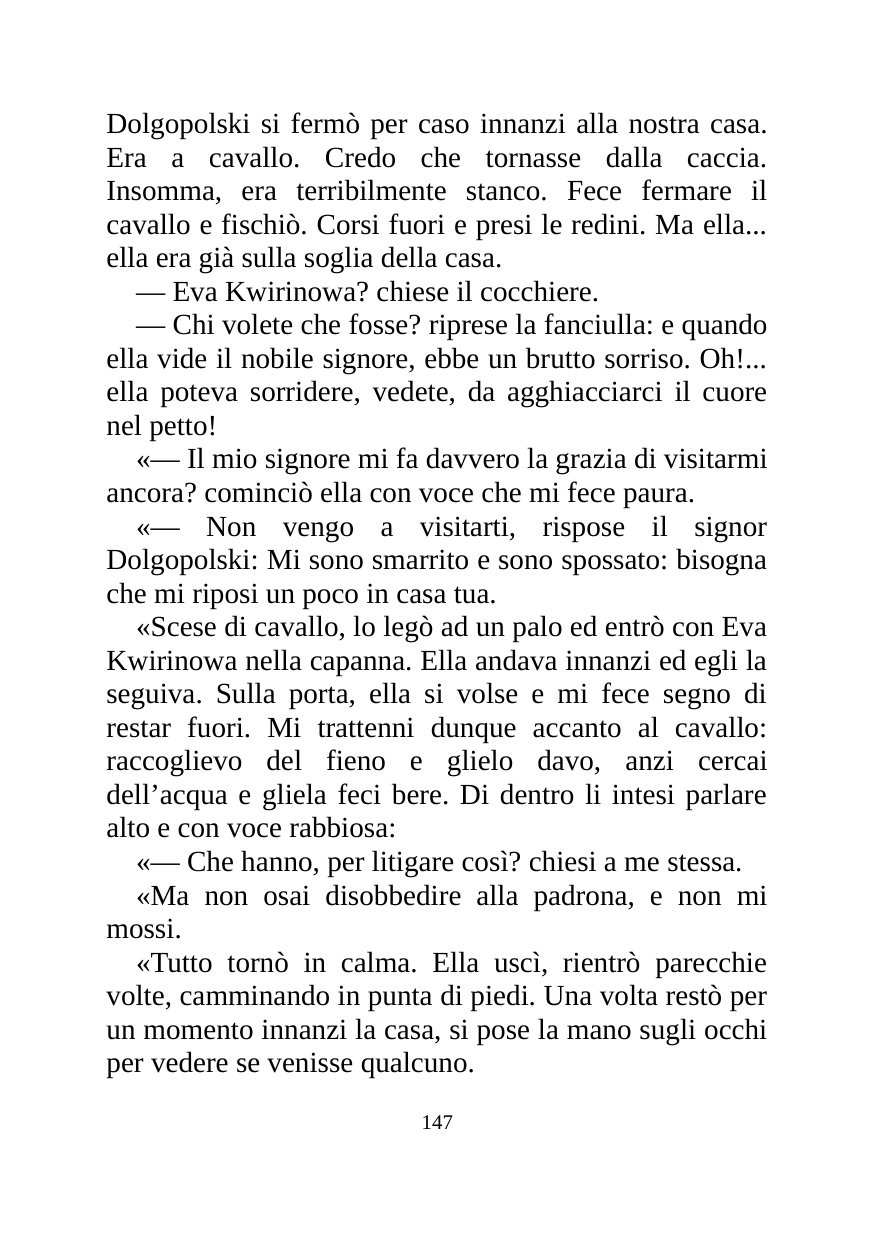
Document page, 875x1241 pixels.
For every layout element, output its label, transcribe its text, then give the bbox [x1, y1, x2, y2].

text — Chi volete che fosse? riprese la fanciulla: e quando ella vide il nobile signore, ebbe un brutto sorriso. Oh!... ella poteva sorridere, vedete, da agghiacciarci il cuore nel petto! [106, 307, 768, 442]
text «Ma non osai disobbedire alla padrona, e non mi mossi. [106, 878, 768, 945]
text «Scese di cavallo, lo legò ad un palo ed entrò con Eva Kwirinowa nella capanna. Ella andava innanzi ed egli la seguiva. Sulla porta, ella si volse e mi fece segno di restar fuori. Mi trattenni dunque accanto al cavallo: raccoglievo del fieno e glielo davo, anzi cercai dell’acqua e gliela feci bere. Di dentro li intesi parlare alto e con voce rabbiosa: [106, 609, 768, 844]
text «— Che hanno, per litigare così? chiesi a me stessa. [106, 844, 768, 878]
text «— Non vengo a visitarti, rispose il signor Dolgopolski: Mi sono smarrito e sono spossato: bisogna che mi riposi un poco in casa tua. [106, 509, 768, 609]
text «Tutto tornò in calma. Ella uscì, rientrò parecchie volte, camminando in punta di piedi. Una volta restò per un momento innanzi la casa, si pose la mano sugli occhi per vedere se venisse qualcuno. [106, 945, 768, 1079]
text — Eva Kwirinowa? chiese il cocchiere. [106, 274, 768, 307]
text «— Il mio signore mi fa davvero la grazia di visitarmi ancora? cominciò ella con voce che mi fece paura. [106, 442, 768, 509]
text Dolgopolski si fermò per caso innanzi alla nostra casa. Era a cavallo. Credo che tornasse dalla caccia. Insomma, era terribilmente stanco. Fece fermare il cavallo e fischiò. Corsi fuori e presi le redini. Ma ella... ella era già sulla soglia della casa. [106, 106, 768, 274]
